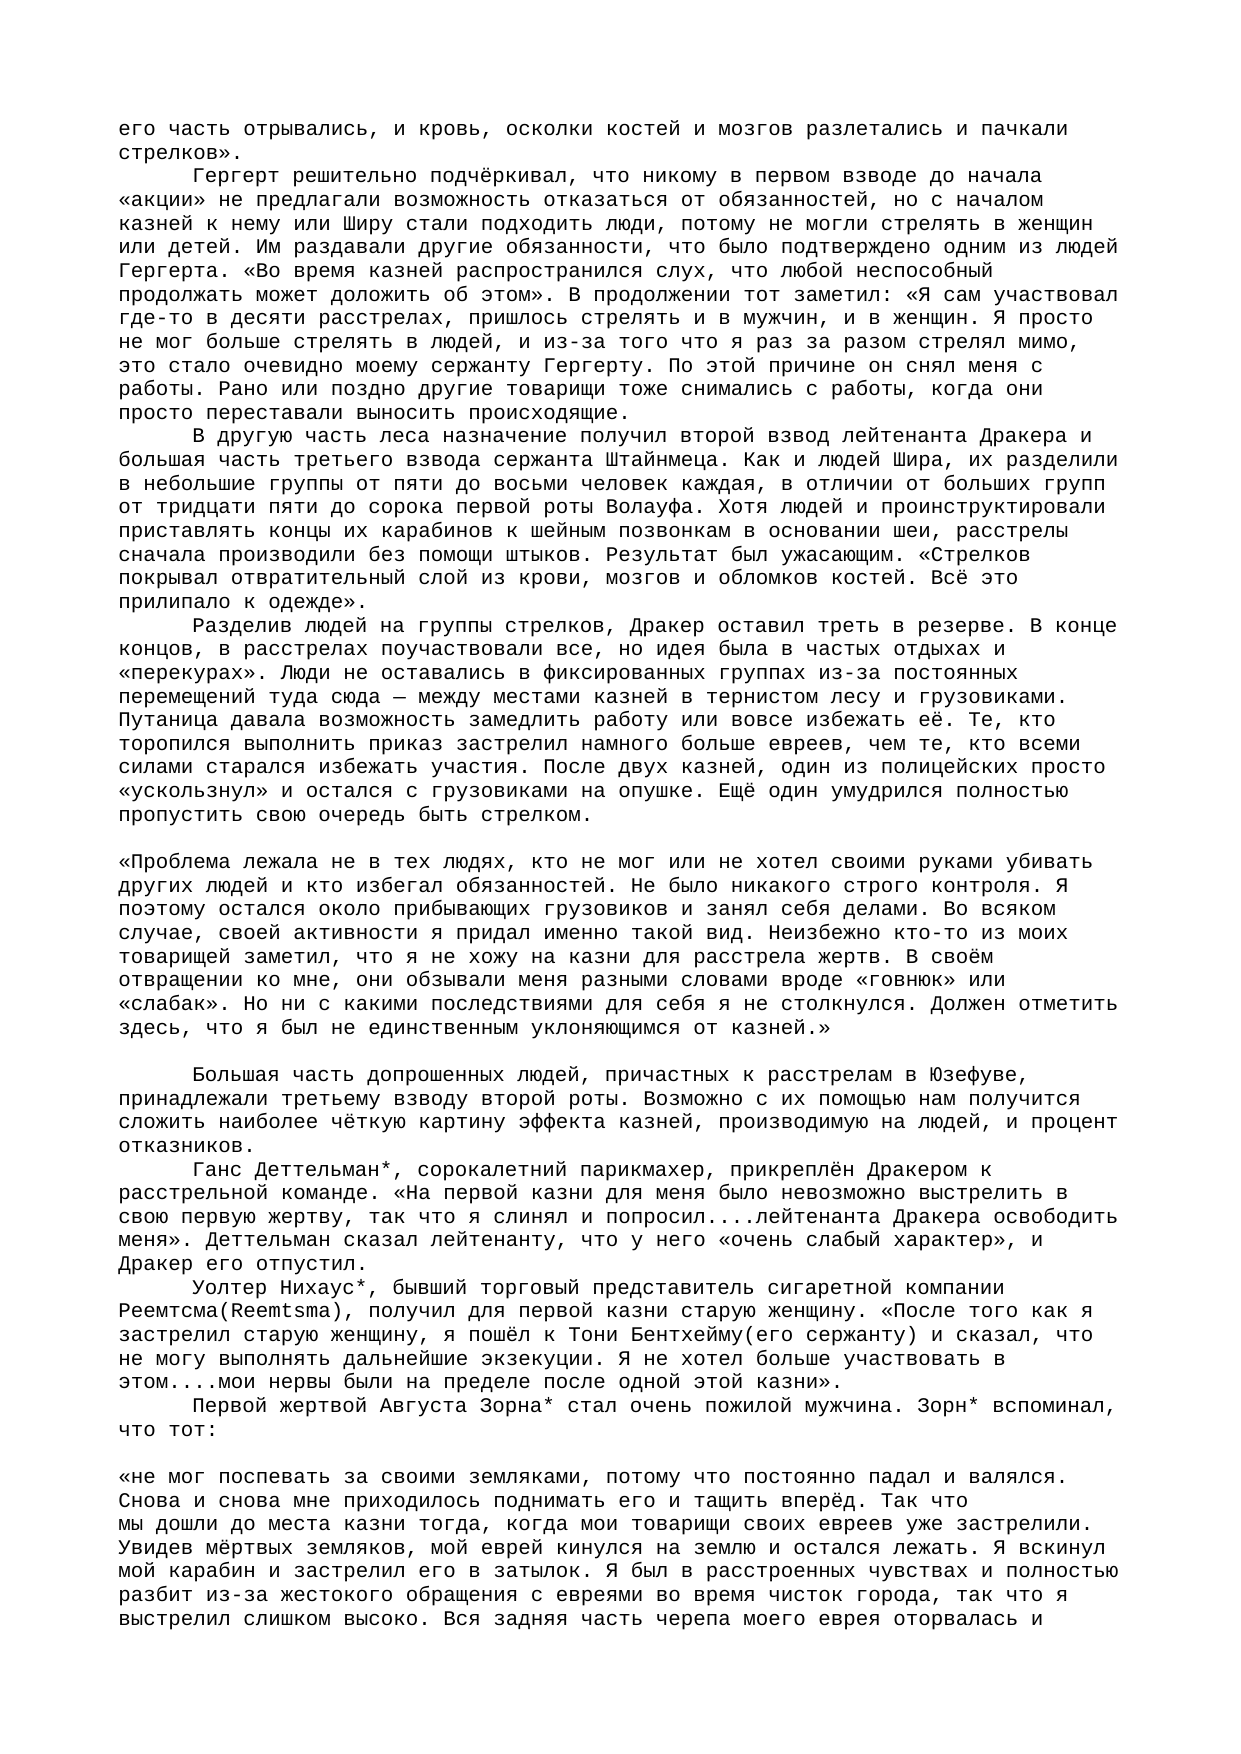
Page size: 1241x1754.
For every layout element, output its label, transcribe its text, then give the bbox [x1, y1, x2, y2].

text Разделив людей на группы стрелков, Дракер оставил треть в резерве. В конце концов, в расстрелах поучаствовали все, но идея была в частых отдыхах и «перекурах». Люди не оставались в фиксированных группах из-за постоянных перемещений туда сюда — между местами казней в тернистом лесу и грузовиками. Путаница давала возможность замедлить работу или вовсе избежать её. Те, кто торопился выполнить приказ застрелил намного больше евреев, чем те, кто всеми силами старался избежать участия. После двух казней, один из полицейских просто «ускользнул» и остался с грузовиками на опушке. Ещё один умудрился полностью пропустить свою очередь быть стрелком. [118, 615, 1122, 827]
text Ганс Деттельман*, сорокалетний парикмахер, прикреплён Дракером к расстрельной команде. «На первой казни для меня было невозможно выстрелить в свою первую жертву, так что я слинял и попросил....лейтенанта Дракера освободить меня». Деттельман сказал лейтенанту, что у него «очень слабый характер», и Дракер его отпустил. [118, 1158, 1122, 1277]
text мы дошли до места казни тогда, когда мои товарищи своих евреев уже застрелили. Увидев мёртвых земляков, мой еврей кинулся на землю и остался лежать. Я вскинул мой карабин и застрелил его в затылок. Я был в расстроенных чувствах и полностью разбит из-за жестокого обращения с евреями во время чисток города, так что я выстрелил слишком высоко. Вся задняя часть черепа моего еврея оторвалась и [118, 1513, 1122, 1631]
text В другую часть леса назначение получил второй взвод лейтенанта Дракера и большая часть третьего взвода сержанта Штайнмеца. Как и людей Шира, их разделили в небольшие группы от пяти до восьми человек каждая, в отличии от больших групп от тридцати пяти до сорока первой роты Волауфа. Хотя людей и проинструктировали приставлять концы их карабинов к шейным позвонкам в основании шеи, расстрелы сначала производили без помощи штыков. Результат был ужасающим. «Стрелков покрывал отвратительный слой из крови, мозгов и обломков костей. Всё это прилипало к одежде». [118, 426, 1122, 615]
text Первой жертвой Августа Зорна* стал очень пожилой мужчина. Зорн* вспоминал, что тот: [118, 1395, 1122, 1442]
text его часть отрывались, и кровь, осколки костей и мозгов разлетались и пачкали стрелков». [118, 118, 1122, 165]
text Гергерт решительно подчёркивал, что никому в первом взводе до начала «акции» не предлагали возможность отказаться от обязанностей, но с началом казней к нему или Ширу стали подходить люди, потому не могли стрелять в женщин или детей. Им раздавали другие обязанности, что было подтверждено одним из людей Гергерта. «Во время казней распространился слух, что любой неспособный продолжать может доложить об этом». В продолжении тот заметил: «Я сам участвовал где-то в десяти расстрелах, пришлось стрелять и в мужчин, и в женщин. Я просто не мог больше стрелять в людей, и из-за того что я раз за разом стрелял мимо, это стало очевидно моему сержанту Гергерту. По этой причине он снял меня с работы. Рано или поздно другие товарищи тоже снимались с работы, когда они просто переставали выносить происходящие. [118, 165, 1122, 426]
text «Проблема лежала не в тех людях, кто не мог или не хотел своими руками убивать других людей и кто избегал обязанностей. Не было никакого строго контроля. Я поэтому остался около прибывающих грузовиков и занял себя делами. Во всяком случае, своей активности я придал именно такой вид. Неизбежно кто-то из моих товарищей заметил, что я не хожу на казни для расстрела жертв. В своём отвращении ко мне, они обзывали меня разными словами вроде «говнюк» или «слабак». Но ни с какими последствиями для себя я не столкнулся. Должен отметить здесь, что я был не единственным уклоняющимся от казней.» [118, 851, 1122, 1040]
text «не мог поспевать за своими земляками, потому что постоянно падал и валялся. Снова и снова мне приходилось поднимать его и тащить вперёд. Так что [118, 1466, 1122, 1513]
text Уолтер Нихаус*, бывший торговый представитель сигаретной компании Реемтсма(Reemtsma), получил для первой казни старую женщину. «После того как я застрелил старую женщину, я пошёл к Тони Бентхейму(его сержанту) и сказал, что не могу выполнять дальнейшие экзекуции. Я не хотел больше участвовать в этом....мои нервы были на пределе после одной этой казни». [118, 1277, 1122, 1395]
text Большая часть допрошенных людей, причастных к расстрелам в Юзефуве, принадлежали третьему взводу второй роты. Возможно с их помощью нам получится сложить наиболее чёткую картину эффекта казней, производимую на людей, и процент отказников. [118, 1064, 1122, 1158]
